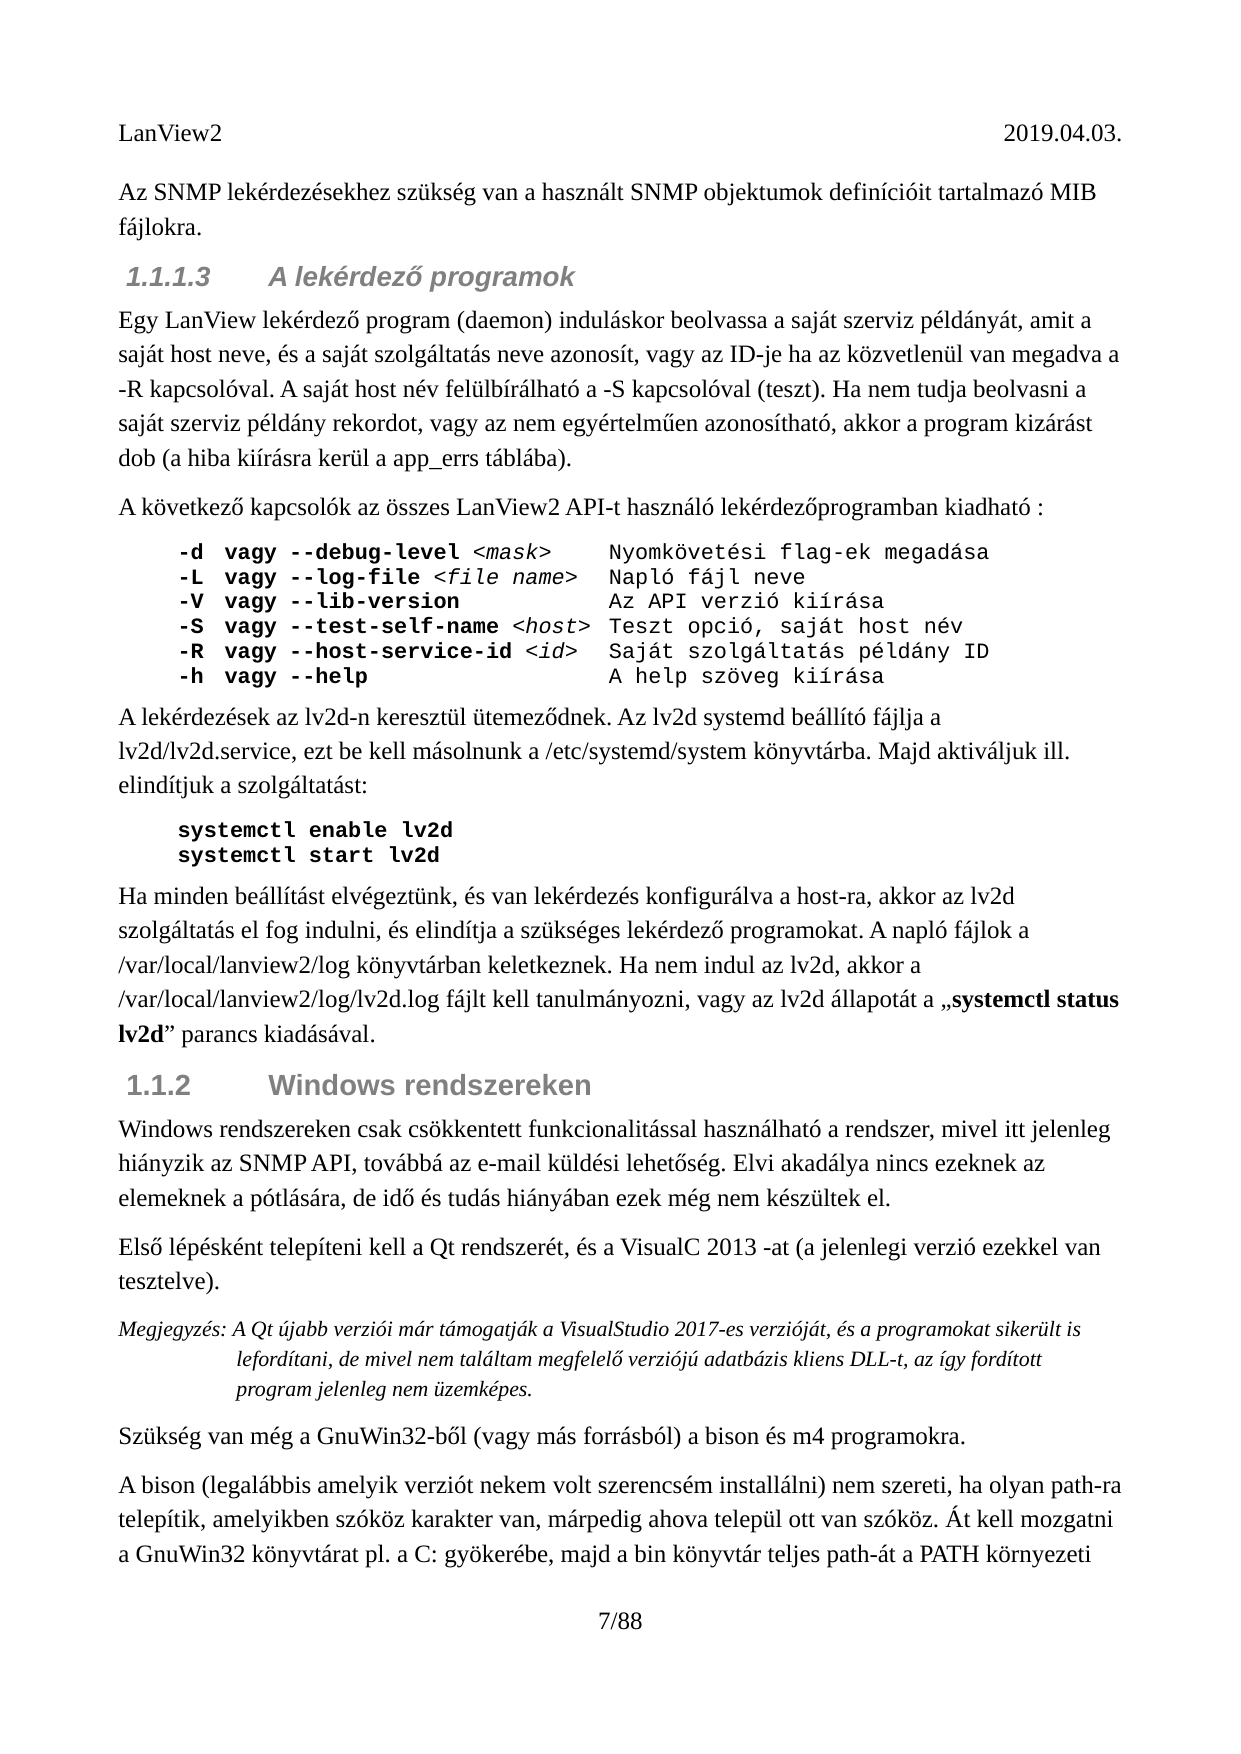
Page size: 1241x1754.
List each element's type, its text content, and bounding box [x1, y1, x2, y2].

subtitle Windows rendszereken [118, 1068, 1122, 1101]
text A lekérdezések az lv2d-n keresztül ütemeződnek. Az lv2d systemd beállító fájlja a lv2d/lv2d.service, ezt be kell másolnunk a /etc/systemd/system könyvtárba. Majd aktiváljuk ill. elindítjuk a szolgáltatást: [118, 702, 1122, 799]
text Egy LanView lekérdező program (daemon) induláskor beolvassa a saját szerviz példányát, amit a saját host neve, és a saját szolgáltatás neve azonosít, vagy az ID-je ha az közvetlenül van megadva a -R kapcsolóval. A saját host név felülbírálható a -S kapcsolóval (teszt). Ha nem tudja beolvasni a saját szerviz példány rekordot, vagy az nem egyértelműen azonosítható, akkor a program kizárást dob (a hiba kiírásra kerül a app_errs táblába). [118, 305, 1122, 472]
text systemctl enable lv2d systemctl start lv2d [177, 819, 1122, 869]
text -d vagy --debug-level <mask> Nyomkövetési flag-ek megadása -L vagy --log-file <file name> Napló fájl neve -V vagy --lib-version Az API verzió kiírása -S vagy --test-self-name <host> Teszt opció, saját host név -R vagy --host-service-id <id> Saját szolgáltatás példány ID -h vagy --help A help szöveg kiírása [177, 541, 1122, 690]
text Megjegyzés: A Qt újabb verziói már támogatják a VisualStudio 2017-es verzióját, és a programokat sikerült is lefordítani, de mivel nem találtam megfelelő verziójú adatbázis kliens DLL-t, az így fordított program jelenleg nem üzemképes. [118, 1316, 1122, 1401]
text Az SNMP lekérdezésekhez szükség van a használt SNMP objektumok definícióit tartalmazó MIB fájlokra. [118, 177, 1122, 240]
text A következő kapcsolók az összes LanView2 API-t használó lekérdezőprogramban kiadható : [118, 492, 1122, 521]
text Windows rendszereken csak csökkentett funkcionalitással használható a rendszer, mivel itt jelenleg hiányzik az SNMP API, továbbá az e-mail küldési lehetőség. Elvi akadálya nincs ezeknek az elemeknek a pótlására, de idő és tudás hiányában ezek még nem készültek el. [118, 1114, 1122, 1212]
text Első lépésként telepíteni kell a Qt rendszerét, és a VisualC 2013 -at (a jelenlegi verzió ezekkel van tesztelve). [118, 1232, 1122, 1295]
text Ha minden beállítást elvégeztünk, és van lekérdezés konfigurálva a host-ra, akkor az lv2d szolgáltatás el fog indulni, és elindítja a szükséges lekérdező programokat. A napló fájlok a /var/local/lanview2/log könyvtárban keletkeznek. Ha nem indul az lv2d, akkor a /var/local/lanview2/log/lv2d.log fájlt kell tanulmányozni, vagy az lv2d állapotát a „systemctl status lv2d” parancs kiadásával. [118, 881, 1122, 1048]
text A bison (legalábbis amelyik verziót nekem volt szerencsém installálni) nem szereti, ha olyan path-ra telepítik, amelyikben szóköz karakter van, márpedig ahova települ ott van szóköz. Át kell mozgatni a GnuWin32 könyvtárat pl. a C: gyökerébe, majd a bin könyvtár teljes path-át a PATH környezeti [118, 1470, 1122, 1567]
text Szükség van még a GnuWin32-ből (vagy más forrásból) a bison és m4 programokra. [118, 1421, 1122, 1449]
subtitle A lekérdező programok [118, 261, 1122, 292]
